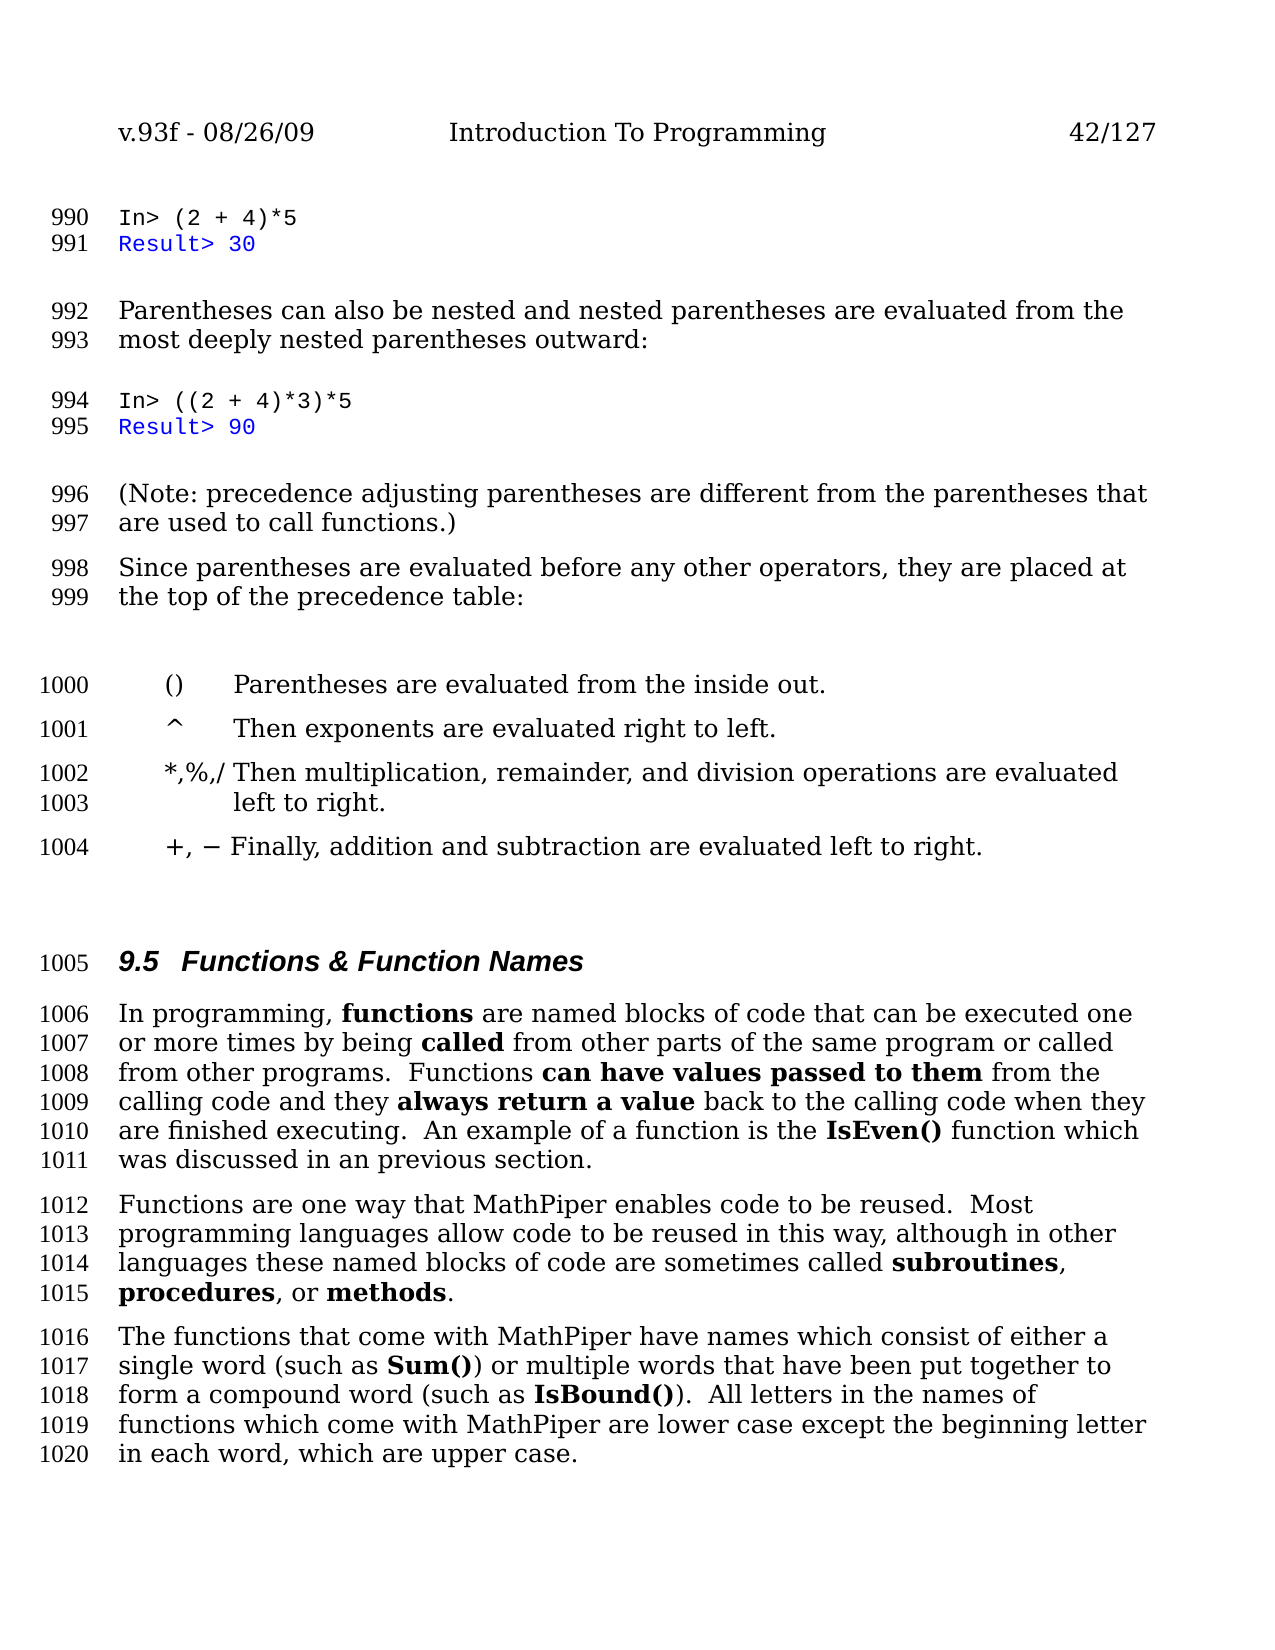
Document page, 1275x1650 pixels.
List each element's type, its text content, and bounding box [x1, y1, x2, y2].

text () Parentheses are evaluated from the inside out. [164, 670, 1157, 699]
text Functions are one way that MathPiper enables code to be reused. Most programming languages allow code to be reused in this way, although in other languages these named blocks of code are sometimes called subroutines, procedures, or methods. [118, 1190, 1157, 1307]
text (Note: precedence adjusting parentheses are different from the parentheses that are used to call functions.) [118, 479, 1157, 538]
text In> ((2 + 4)*3)*5 [118, 389, 1157, 415]
text Result> 90 [118, 415, 1157, 441]
text Since parentheses are evaluated before any other operators, they are placed at the top of the precedence table: [118, 553, 1157, 611]
subtitle Functions & Function Names [118, 944, 1157, 978]
text In programming, functions are named blocks of code that can be executed one or more times by being called from other parts of the same program or called from other programs. Functions can have values passed to them from the calling code and they always return a value back to the calling code when they are finished executing. An example of a function is the IsEven() function which was discussed in an previous section. [118, 999, 1157, 1175]
text In> (2 + 4)*5 [118, 206, 1157, 232]
text The functions that come with MathPiper have names which consist of either a single word (such as Sum()) or multiple words that have been put together to form a compound word (such as IsBound()). All letters in the names of functions which come with MathPiper are lower case except the beginning letter in each word, which are upper case. [118, 1322, 1157, 1468]
text *,%,/ Then multiplication, remainder, and division operations are evaluated left to right. [164, 759, 1157, 817]
text Parentheses can also be nested and nested parentheses are evaluated from the most deeply nested parentheses outward: [118, 296, 1157, 354]
text Result> 30 [118, 232, 1157, 258]
text +, − Finally, addition and subtraction are evaluated left to right. [164, 832, 1157, 861]
text ^ Then exponents are evaluated right to left. [164, 714, 1157, 744]
